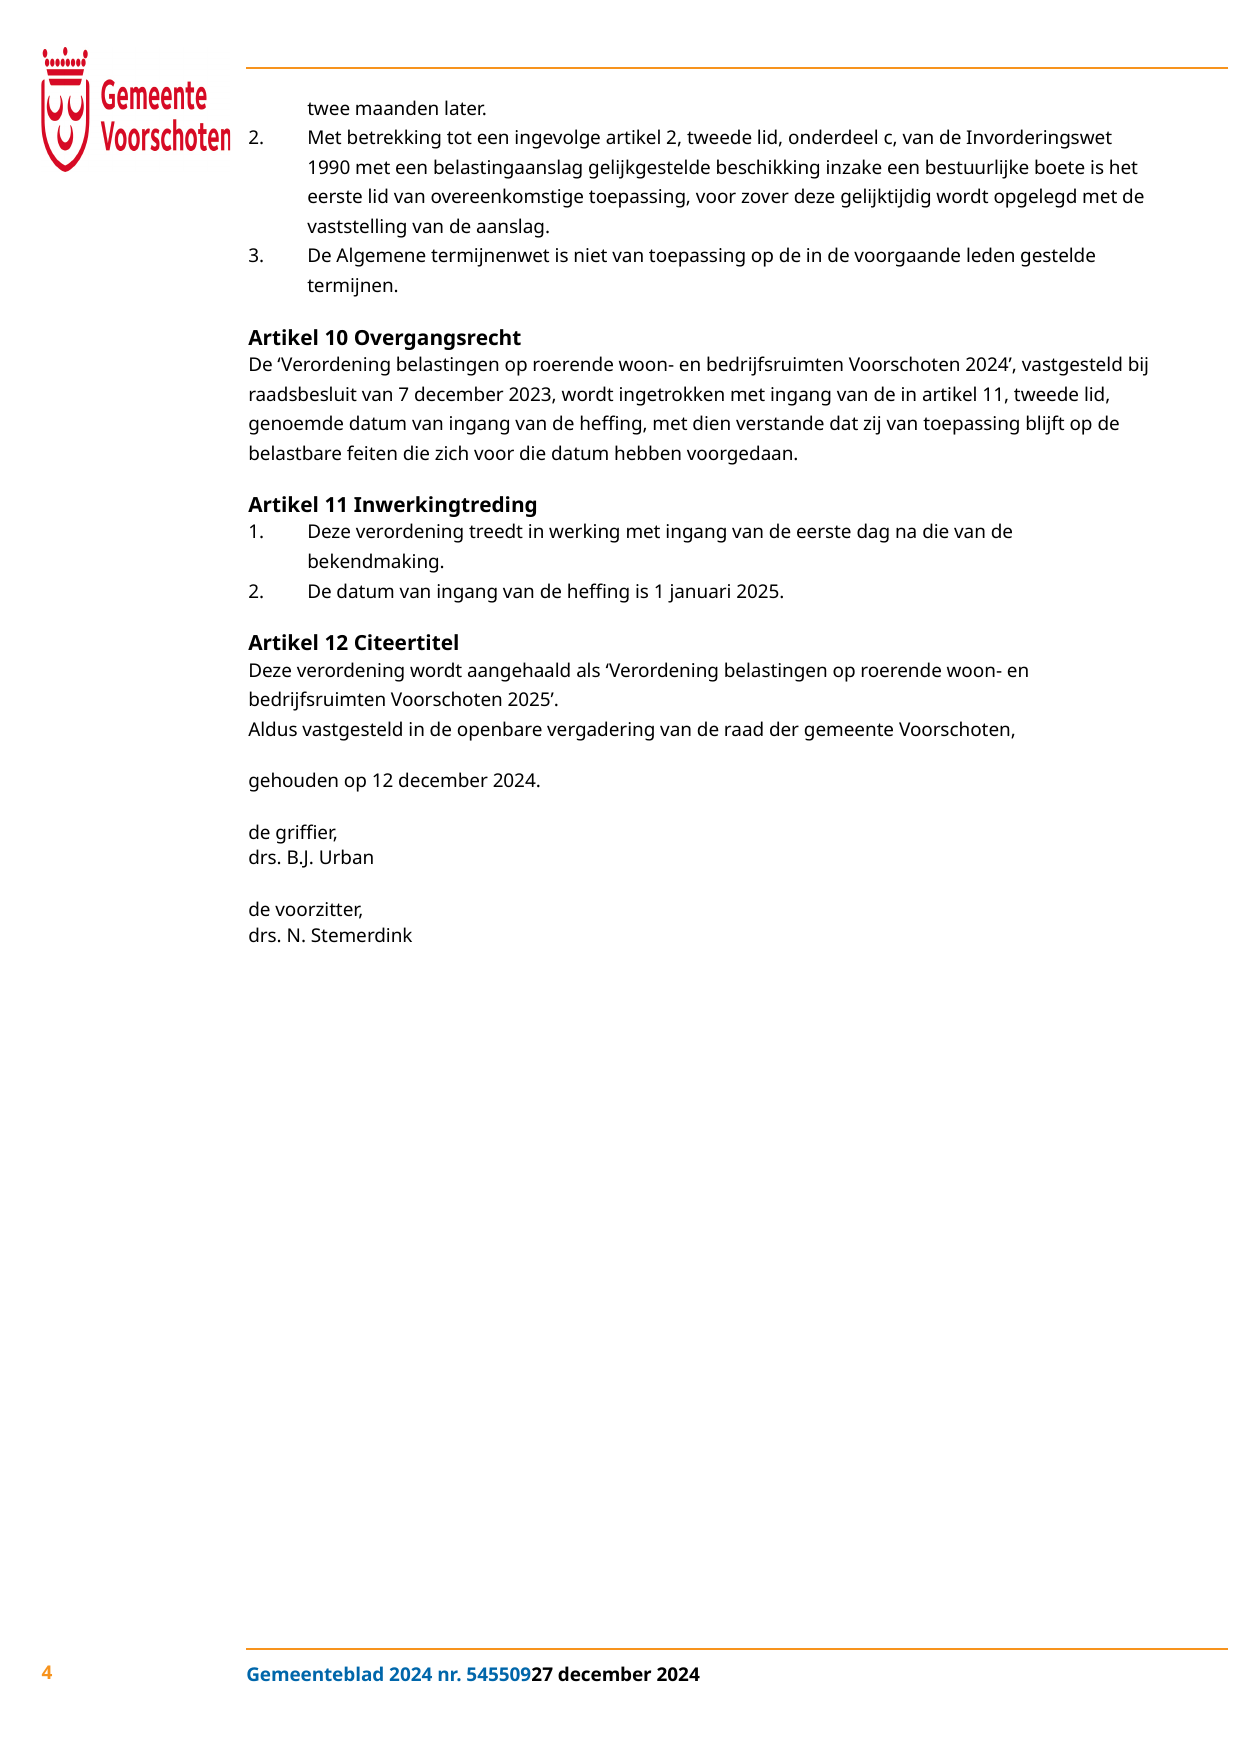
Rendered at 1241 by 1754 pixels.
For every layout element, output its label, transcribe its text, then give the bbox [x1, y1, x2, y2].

text Aldus vastgesteld in de openbare vergadering van de raad der gemeente Voorschoten, [248, 716, 1152, 742]
text drs. N. Stemerdink [248, 922, 1152, 947]
text Artikel 12 Citeertitel [248, 628, 1152, 657]
list Met betrekking tot een ingevolge artikel 2, tweede lid, onderdeel c, van de Invorderingswet 1990 met een belastingaanslag gelijkgestelde beschikking inzake een bestuurlijke boete is het eerste lid van overeenkomstige toepassing, voor zover deze gelijktijdig wordt opgelegd met de vaststelling van de aanslag. [248, 124, 1152, 239]
picture [41, 47, 231, 172]
list Deze verordening treedt in werking met ingang van de eerste dag na die van de bekendmaking. [248, 519, 1152, 574]
list twee maanden later. [248, 95, 1152, 121]
text Artikel 10 Overgangsrecht [248, 323, 1152, 351]
text de voorzitter, [248, 896, 1152, 922]
text Deze verordening wordt aangehaald als ‘Verordening belastingen op roerende woon- en bedrijfsruimten Voorschoten 2025’. [248, 657, 1152, 712]
list De Algemene termijnenwet is niet van toepassing op de in de voorgaande leden gestelde termijnen. [248, 243, 1152, 298]
text drs. B.J. Urban [248, 844, 1152, 870]
text de griffier, [248, 819, 1152, 844]
text gehouden op 12 december 2024. [248, 767, 1152, 793]
text Artikel 11 Inwerkingtreding [248, 490, 1152, 519]
text De ‘Verordening belastingen op roerende woon- en bedrijfsruimten Voorschoten 2024’, vastgesteld bij raadsbesluit van 7 december 2023, wordt ingetrokken met ingang van de in artikel 11, tweede lid, genoemde datum van ingang van de heffing, met dien verstande dat zij van toepassing blijft op de belastbare feiten die zich voor die datum hebben voorgedaan. [248, 351, 1152, 466]
list De datum van ingang van de heffing is 1 januari 2025. [248, 578, 1152, 604]
